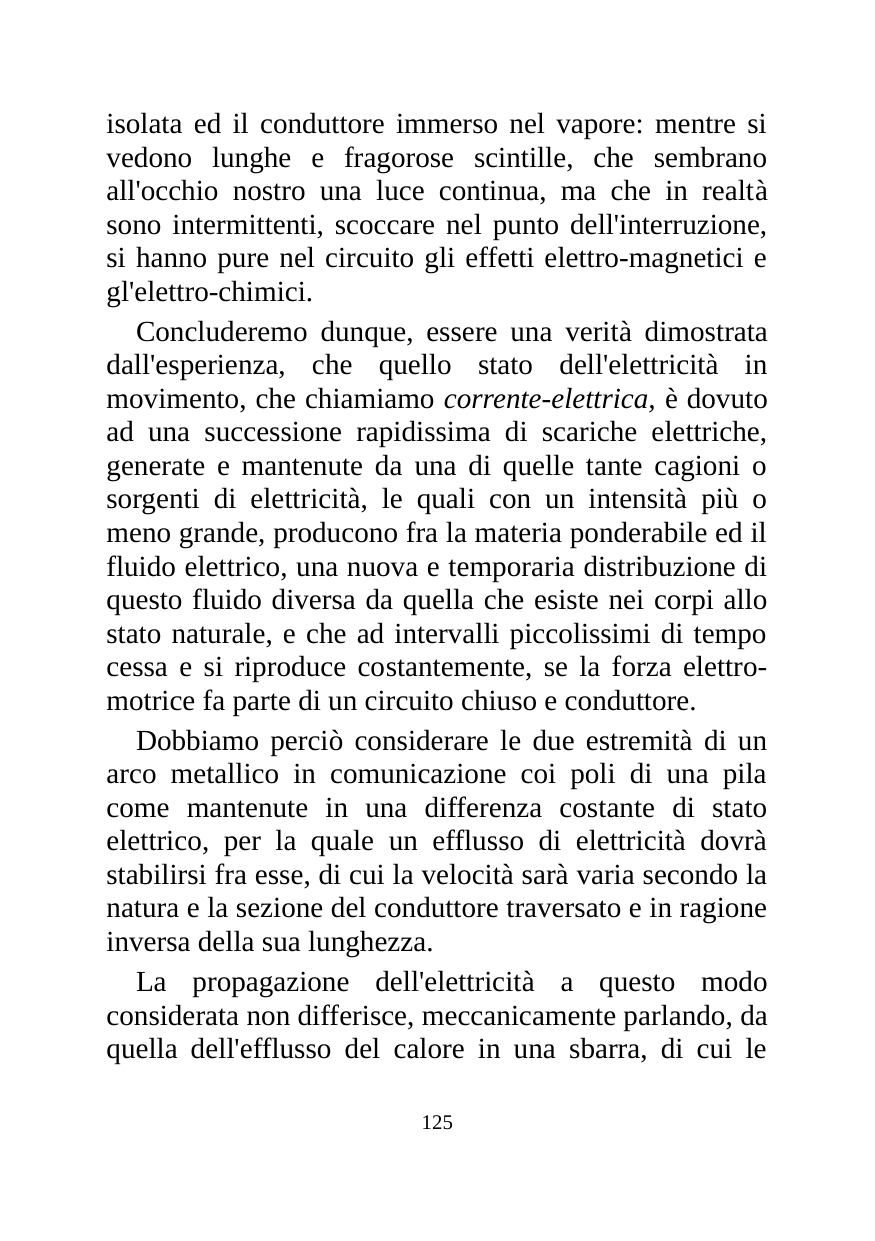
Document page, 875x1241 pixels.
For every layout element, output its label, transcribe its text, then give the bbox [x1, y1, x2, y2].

text Dobbiamo perciò considerare le due estremità di un arco metallico in comunicazione coi poli di una pila come mantenute in una differenza costante di stato elettrico, per la quale un efflusso di elettricità dovrà stabilirsi fra esse, di cui la velocità sarà varia secondo la natura e la sezione del conduttore traversato e in ragione inversa della sua lunghezza. [106, 723, 768, 958]
text isolata ed il conduttore immerso nel vapore: mentre si vedono lunghe e fragorose scintille, che sembrano all'occhio nostro una luce continua, ma che in realtà sono intermittenti, scoccare nel punto dell'interruzione, si hanno pure nel circuito gli effetti elettro-magnetici e gl'elettro-chimici. [106, 106, 768, 307]
text La propagazione dell'elettricità a questo modo considerata non differisce, meccanicamente parlando, da quella dell'efflusso del calore in una sbarra, di cui le [106, 964, 768, 1065]
text Concluderemo dunque, essere una verità dimostrata dall'esperienza, che quello stato dell'elettricità in movimento, che chiamiamo corrente-elettrica, è dovuto ad una successione rapidissima di scariche elettriche, generate e mantenute da una di quelle tante cagioni o sorgenti di elettricità, le quali con un intensità più o meno grande, producono fra la materia ponderabile ed il fluido elettrico, una nuova e temporaria distribuzione di questo fluido diversa da quella che esiste nei corpi allo stato naturale, e che ad intervalli piccolissimi di tempo cessa e si riproduce costantemente, se la forza elettro-motrice fa parte di un circuito chiuso e conduttore. [106, 314, 768, 716]
